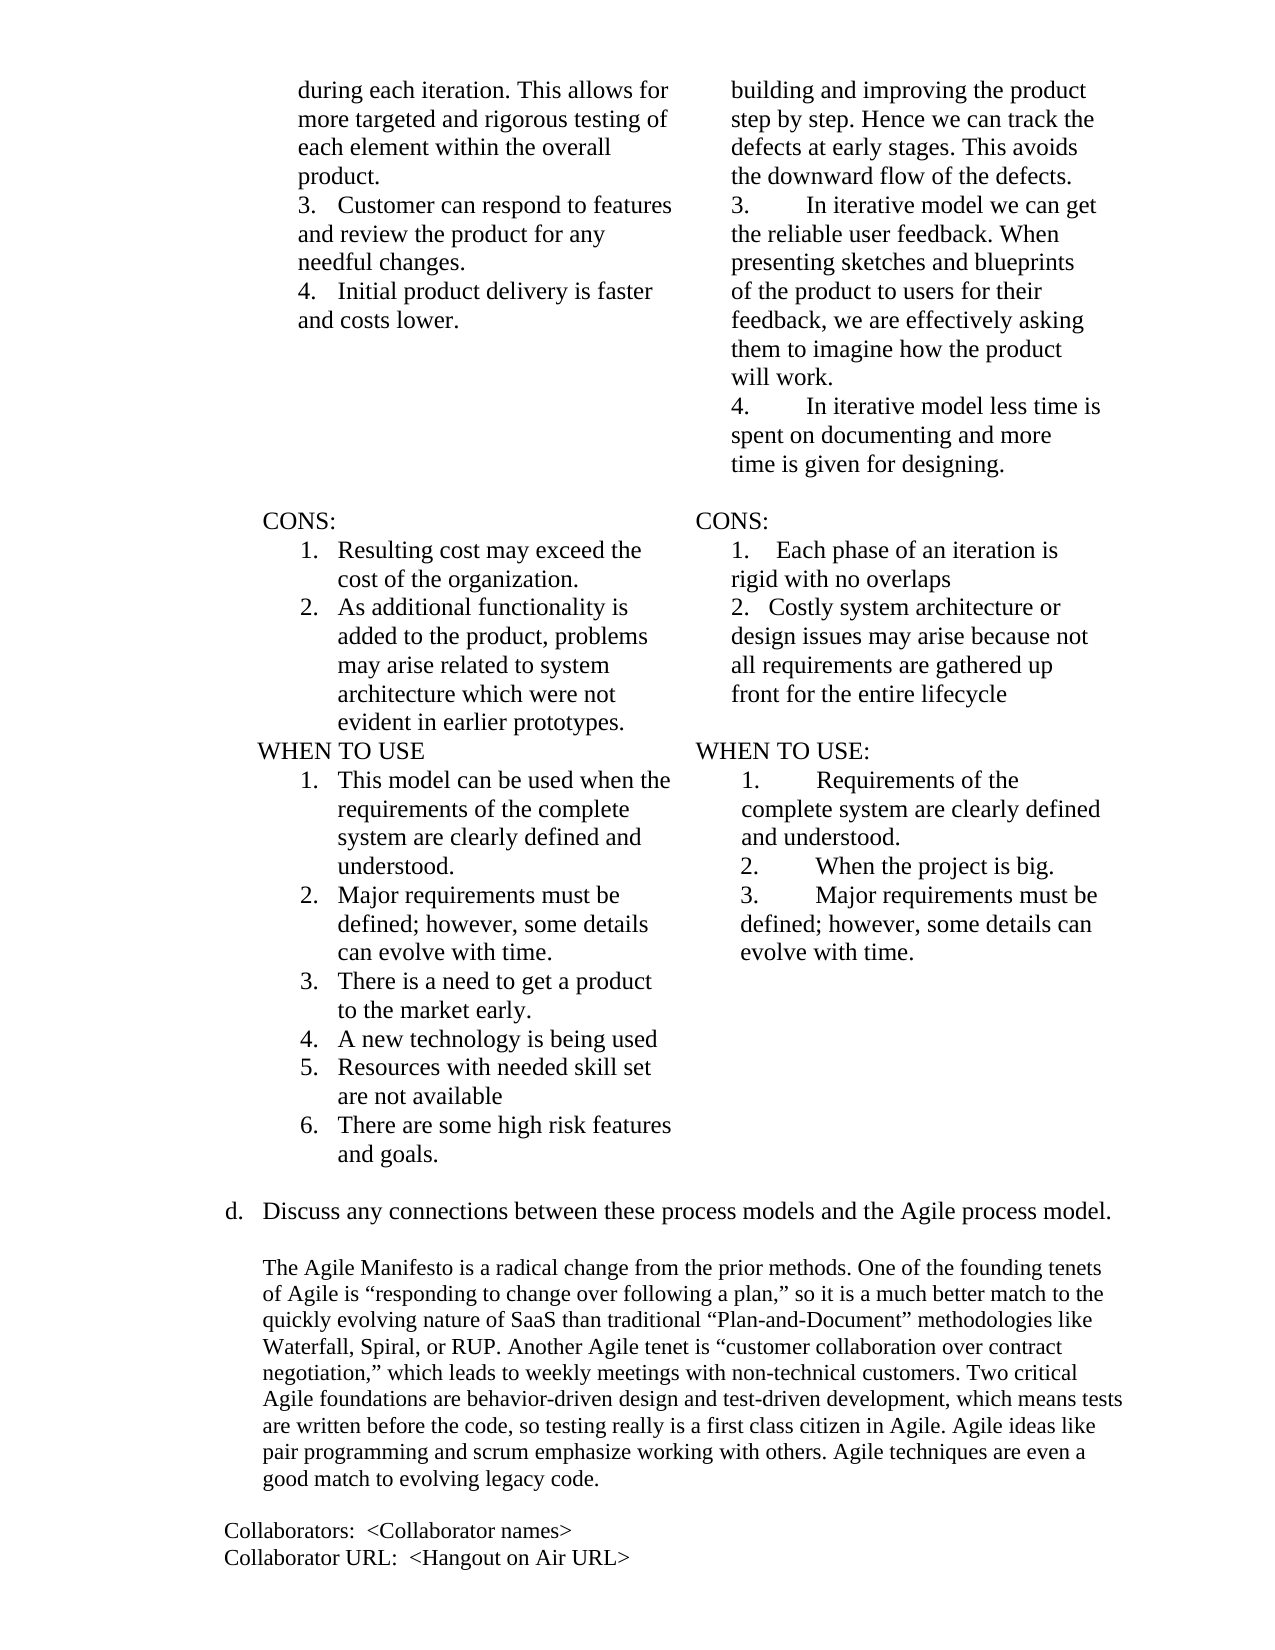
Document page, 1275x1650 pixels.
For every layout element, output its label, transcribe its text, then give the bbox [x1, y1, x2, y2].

table_cell WHEN TO USE: Requirements of the complete system are clearly defined and understood. When the project is big. Major requirements must be defined; however, some details can evolve with time. [684, 736, 1113, 1167]
table_cell CONS: Resulting cost may exceed the cost of the organization. As additional functionality is added to the product, problems may arise related to system architecture which were not evident in earlier prototypes. [251, 506, 684, 736]
table_cell CONS: Each phase of an iteration is rigid with no overlaps Costly system architecture or design issues may arise because not all requirements are gathered up front for the entire lifecycle [684, 506, 1113, 736]
text Collaborators: <Collaborator names> [224, 1517, 1125, 1544]
list Discuss any connections between these process models and the Agile process model. [225, 1196, 1125, 1225]
text Collaborator URL: <Hangout on Air URL> [224, 1544, 1125, 1570]
table_cell building and improving the product step by step. Hence we can track the defects at early stages. This avoids the downward flow of the defects. In iterative model we can get the reliable user feedback. When presenting sketches and blueprints of the product to users for their feedback, we are effectively asking them to imagine how the product will work. In iterative model less time is spent on documenting and more time is given for designing. [684, 75, 1113, 506]
table_cell during each iteration. This allows for more targeted and rigorous testing of each element within the overall product. Customer can respond to features and review the product for any needful changes. Initial product delivery is faster and costs lower. [251, 75, 684, 506]
table_cell WHEN TO USE This model can be used when the requirements of the complete system are clearly defined and understood. Major requirements must be defined; however, some details can evolve with time. There is a need to get a product to the market early. A new technology is being used Resources with needed skill set are not available There are some high risk features and goals. [251, 736, 684, 1167]
text The Agile Manifesto is a radical change from the prior methods. One of the founding tenets of Agile is “responding to change over following a plan,” so it is a much better match to the quickly evolving nature of SaaS than traditional “Plan-and-Document” methodologies like Waterfall, Spiral, or RUP. Another Agile tenet is “customer collaboration over contract negotiation,” which leads to weekly meetings with non-technical customers. Two critical Agile foundations are behavior-driven design and test-driven development, which means tests are written before the code, so testing really is a first class citizen in Agile. Agile ideas like pair programming and scrum emphasize working with others. Agile techniques are even a good match to evolving legacy code. [262, 1254, 1125, 1491]
